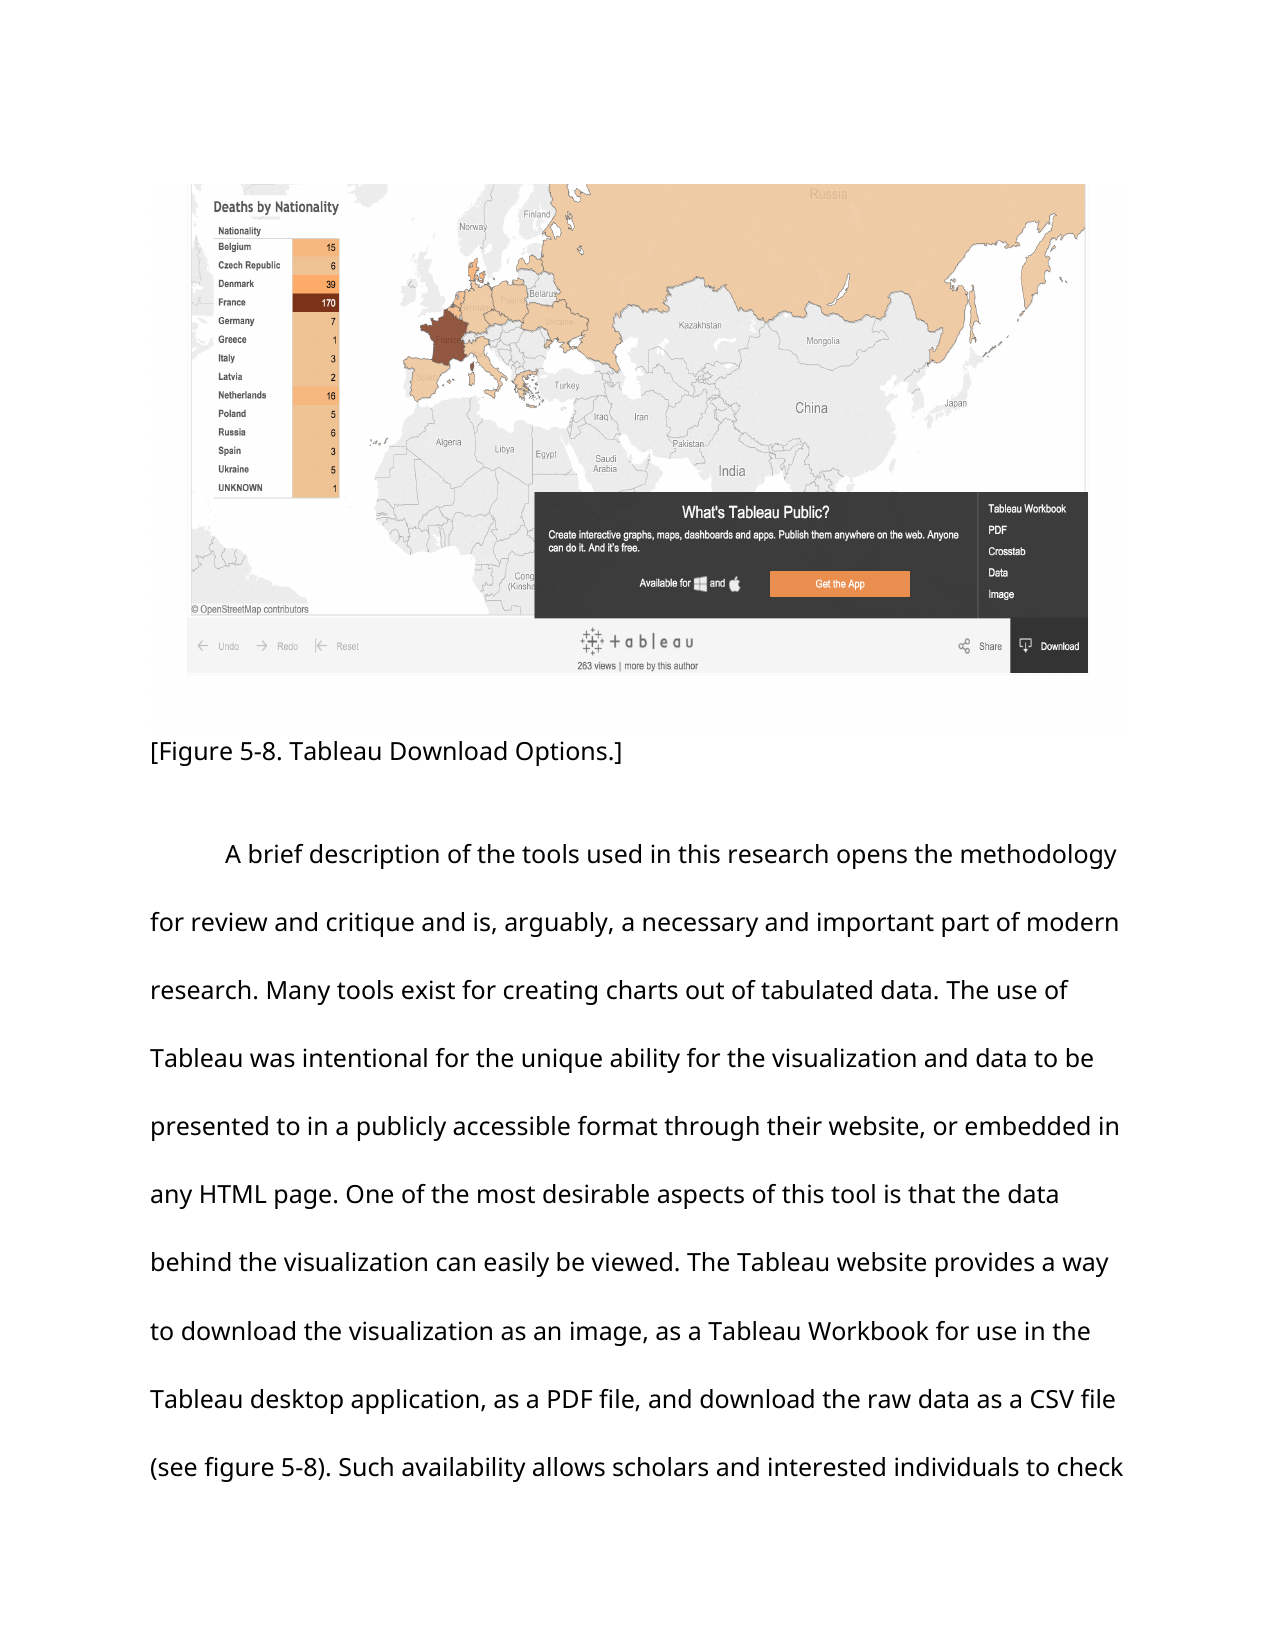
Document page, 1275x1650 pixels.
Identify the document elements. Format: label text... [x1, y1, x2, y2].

text A brief description of the tools used in this research opens the methodology for review and critique and is, arguably, a necessary and important part of modern research. Many tools exist for creating charts out of tabulated data. The use of Tableau was intentional for the unique ability for the visualization and data to be presented to in a publicly accessible format through their website, or embedded in any HTML page. One of the most desirable aspects of this tool is that the data behind the visualization can easily be viewed. The Tableau website provides a way to download the visualization as an image, as a Tableau Workbook for use in the Tableau desktop application, as a PDF file, and download the raw data as a CSV file (see figure 5-8). Such availability allows scholars and interested individuals to check [150, 836, 1125, 1483]
picture [150, 184, 1125, 734]
text [Figure 5-8. Tableau Download Options.] [150, 734, 1125, 768]
